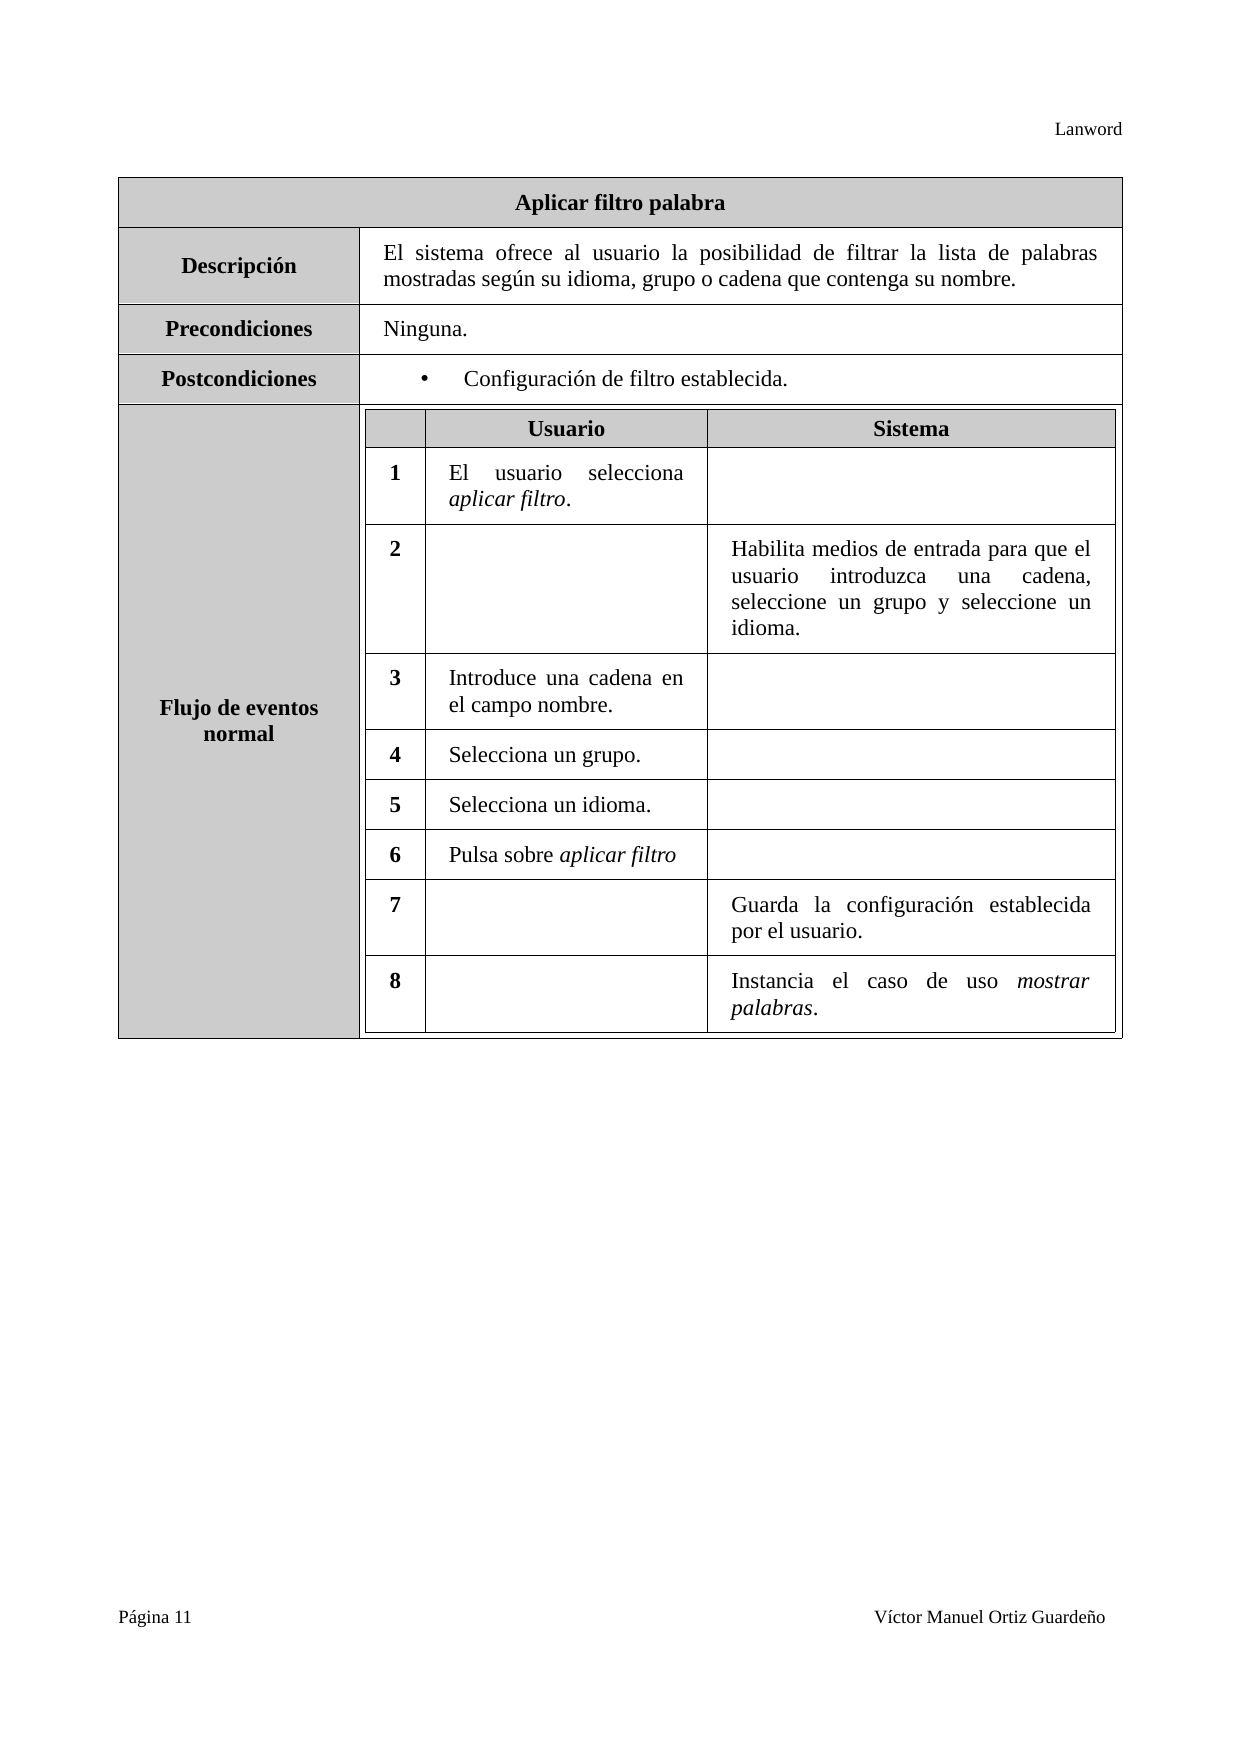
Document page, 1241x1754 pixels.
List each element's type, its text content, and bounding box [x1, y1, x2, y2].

table_cell [426, 880, 707, 955]
table_cell Habilita medios de entrada para que el usuario introduzca una cadena, seleccione un grupo y seleccione un idioma. [708, 525, 1115, 653]
table_cell Flujo de eventos normal [119, 405, 359, 1038]
table_cell [708, 448, 1115, 523]
table_cell Selecciona un idioma. [426, 780, 707, 829]
table_cell [708, 830, 1115, 879]
table_cell 8 [366, 956, 425, 1032]
table_cell [426, 956, 707, 1032]
table_cell Precondiciones [119, 305, 359, 353]
table_cell 1 [366, 448, 425, 523]
table_cell Instancia el caso de uso mostrar palabras. [708, 956, 1115, 1032]
table_cell El sistema ofrece al usuario la posibilidad de filtrar la lista de palabras mostradas según su idioma, grupo o cadena que contenga su nombre. [360, 228, 1122, 303]
table_cell [708, 730, 1115, 779]
table_cell Ninguna. [360, 305, 1122, 353]
table_header [366, 410, 425, 447]
table_cell 7 [366, 880, 425, 955]
table_cell Selecciona un grupo. [426, 730, 707, 779]
table_cell [708, 780, 1115, 829]
table_cell 4 [366, 730, 425, 779]
table_header Sistema [708, 410, 1115, 447]
table_cell 3 [366, 654, 425, 729]
table_cell Pulsa sobre aplicar filtro [426, 830, 707, 879]
table_cell Configuración de filtro establecida. [360, 355, 1122, 403]
table_cell [360, 405, 1122, 1038]
table_cell [708, 654, 1115, 729]
table_cell Guarda la configuración establecida por el usuario. [708, 880, 1115, 955]
table_cell Introduce una cadena en el campo nombre. [426, 654, 707, 729]
table_cell [426, 525, 707, 653]
table_header Aplicar filtro palabra [119, 178, 1122, 227]
table_cell 6 [366, 830, 425, 879]
table_cell El usuario selecciona aplicar filtro. [426, 448, 707, 523]
table_cell 5 [366, 780, 425, 829]
table_cell Descripción [119, 228, 359, 303]
table_header Usuario [426, 410, 707, 447]
table_cell Postcondiciones [119, 355, 359, 403]
table_cell 2 [366, 525, 425, 653]
